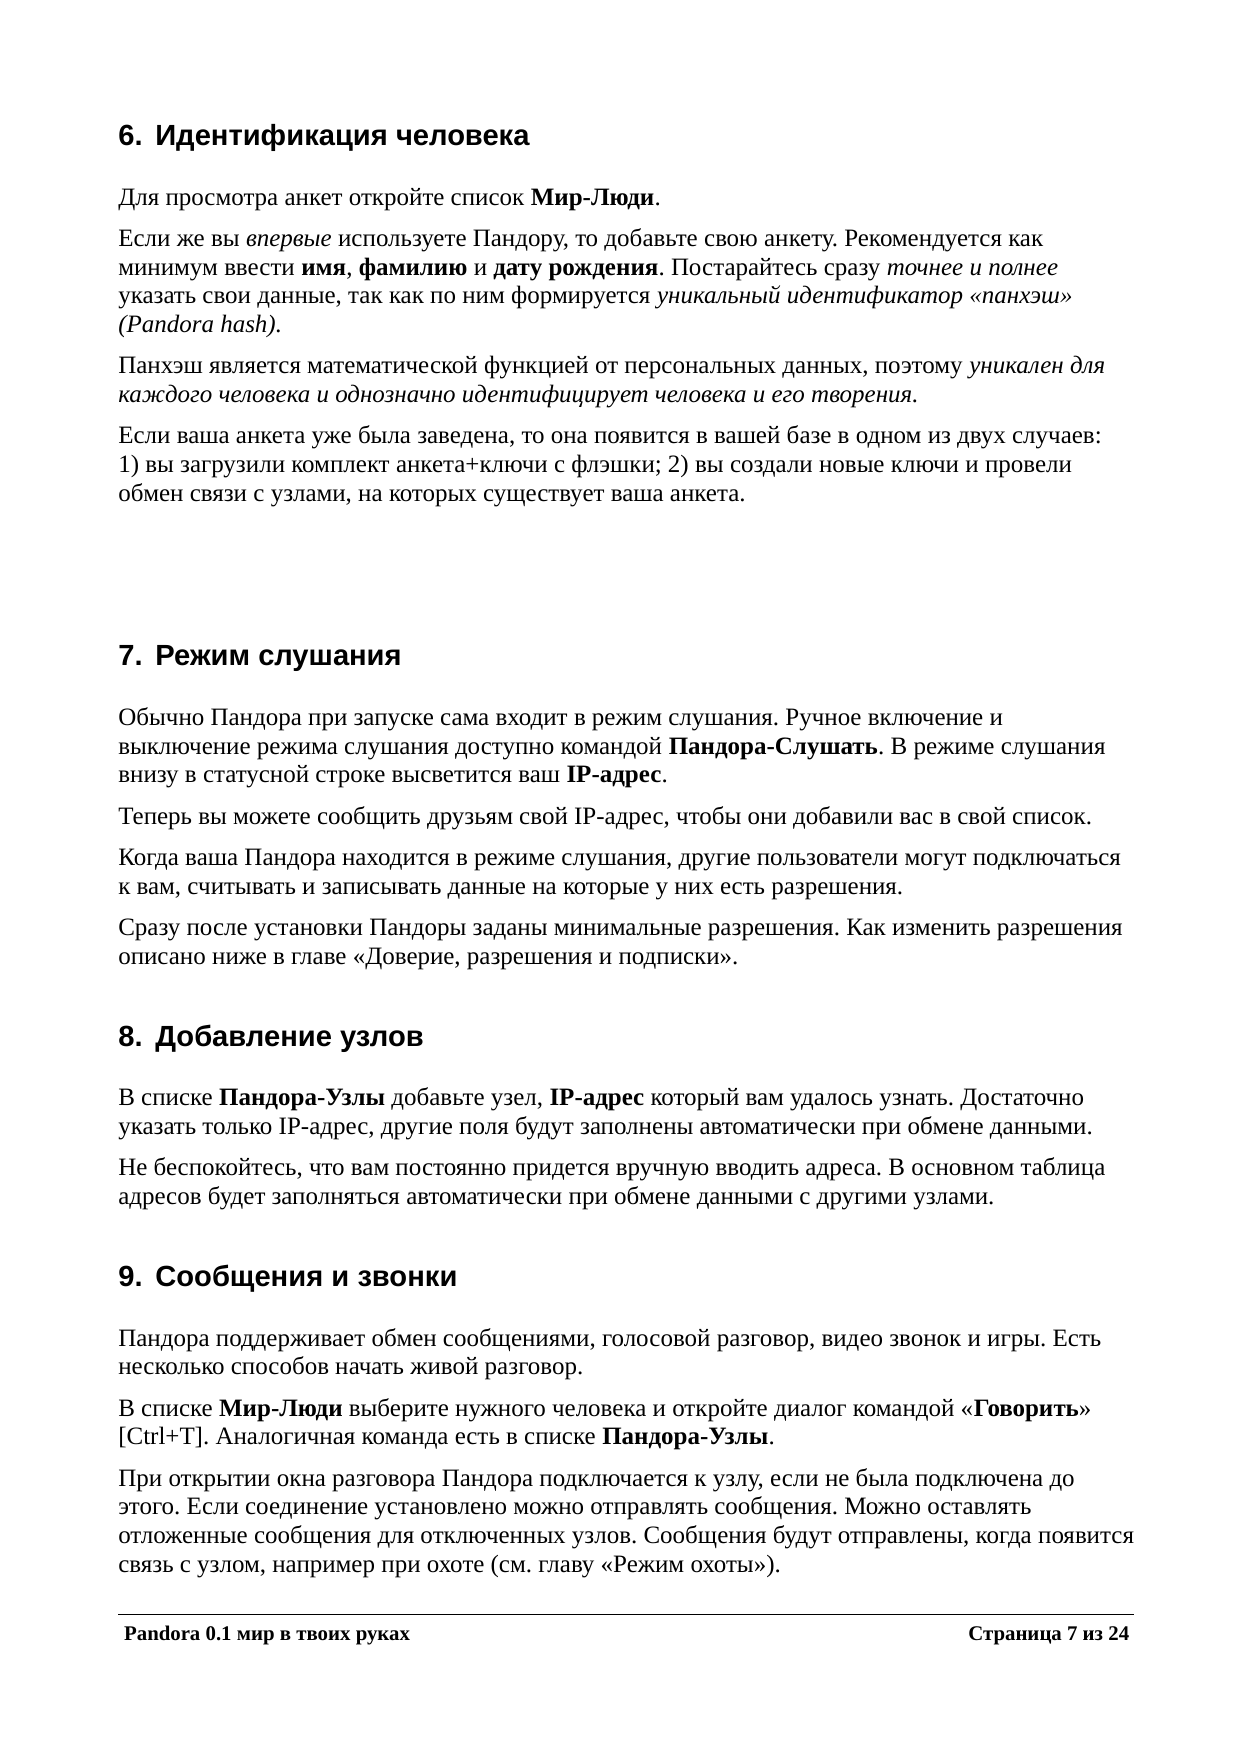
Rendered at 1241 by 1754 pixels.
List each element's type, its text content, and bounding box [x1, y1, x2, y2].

text Теперь вы можете сообщить друзьям свой IP-адрес, чтобы они добавили вас в свой список. [118, 801, 1134, 829]
text Сразу после установки Пандоры заданы минимальные разрешения. Как изменить разрешения описано ниже в главе «Доверие, разрешения и подписки». [118, 912, 1134, 969]
subtitle Идентификация человека [118, 118, 1134, 152]
text Обычно Пандора при запуске сама входит в режим слушания. Ручное включение и выключение режима слушания доступно командой Пандора-Слушать. В режиме слушания внизу в статусной строке высветится ваш IP-адрес. [118, 702, 1134, 788]
text Не беспокойтесь, что вам постоянно придется вручную вводить адреса. В основном таблица адресов будет заполняться автоматически при обмене данными с другими узлами. [118, 1152, 1134, 1210]
text При открытии окна разговора Пандора подключается к узлу, если не была подключена до этого. Если соединение установлено можно отправлять сообщения. Можно оставлять отложенные сообщения для отключенных узлов. Сообщения будут отправлены, когда появится связь с узлом, например при охоте (см. главу «Режим охоты»). [118, 1463, 1134, 1578]
text Пандора поддерживает обмен сообщениями, голосовой разговор, видео звонок и игры. Есть несколько способов начать живой разговор. [118, 1323, 1134, 1380]
text Если же вы впервые используете Пандору, то добавьте свою анкету. Рекомендуется как минимум ввести имя, фамилию и дату рождения. Постарайтесь сразу точнее и полнее указать свои данные, так как по ним формируется уникальный идентификатор «панхэш» (Pandora hash). [118, 223, 1134, 338]
text Панхэш является математической функцией от персональных данных, поэтому уникален для каждого человека и однозначно идентифицирует человека и его творения. [118, 351, 1134, 408]
text Для просмотра анкет откройте список Мир-Люди. [118, 182, 1134, 211]
subtitle Режим слушания [118, 638, 1134, 672]
text Когда ваша Пандора находится в режиме слушания, другие пользователи могут подключаться к вам, считывать и записывать данные на которые у них есть разрешения. [118, 842, 1134, 899]
text В списке Мир-Люди выберите нужного человека и откройте диалог командой «Говорить» [Ctrl+T]. Аналогичная команда есть в списке Пандора-Узлы. [118, 1393, 1134, 1450]
subtitle Сообщения и звонки [118, 1259, 1134, 1293]
subtitle Добавление узлов [118, 1019, 1134, 1052]
text В списке Пандора-Узлы добавьте узел, IP-адрес который вам удалось узнать. Достаточно указать только IP-адрес, другие поля будут заполнены автоматически при обмене данными. [118, 1082, 1134, 1140]
text Если ваша анкета уже была заведена, то она появится в вашей базе в одном из двух случаев: 1) вы загрузили комплект анкета+ключи с флэшки; 2) вы создали новые ключи и провели обмен связи с узлами, на которых существует ваша анкета. [118, 421, 1134, 507]
